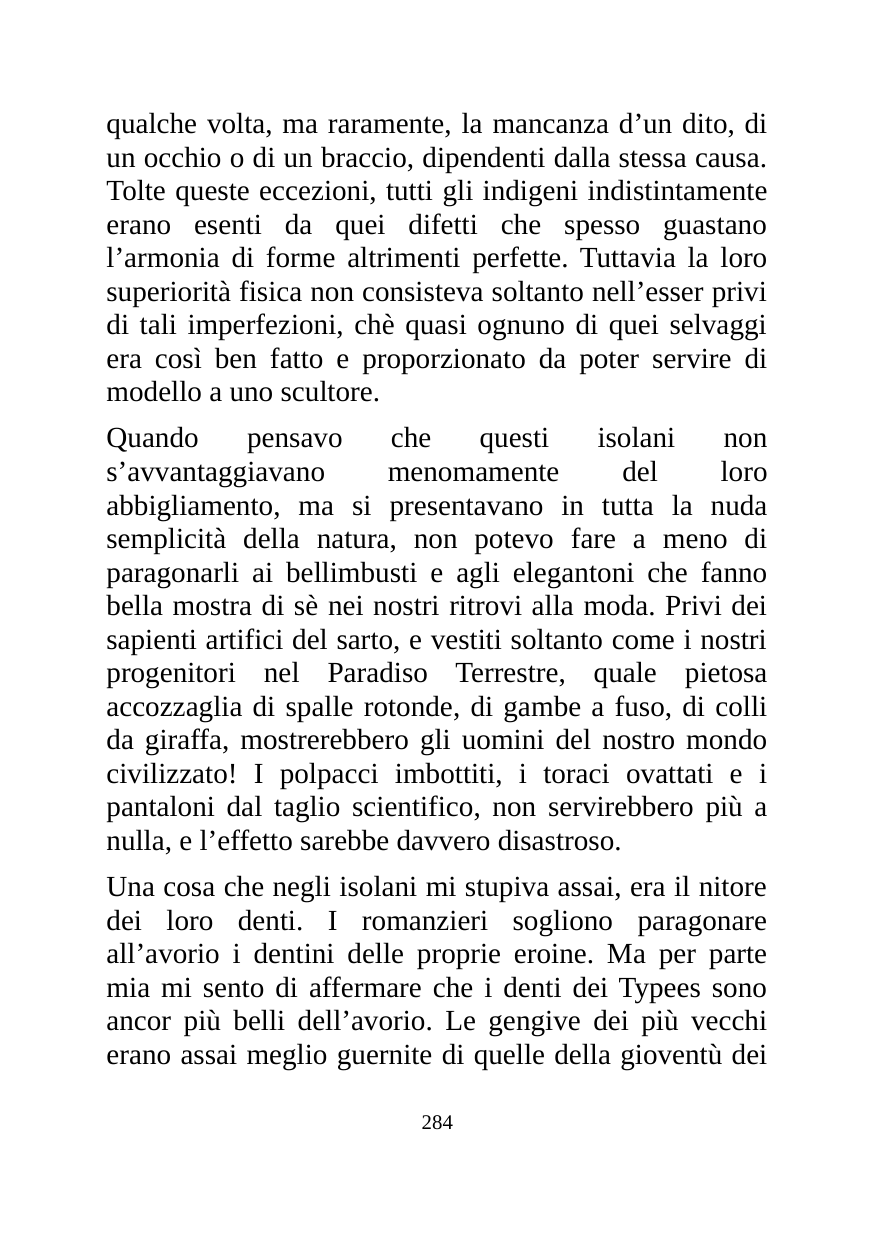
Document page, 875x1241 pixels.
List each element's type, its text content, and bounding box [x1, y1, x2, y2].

text qualche volta, ma raramente, la mancanza d’un dito, di un occhio o di un braccio, dipendenti dalla stessa causa. Tolte queste eccezioni, tutti gli indigeni indistintamente erano esenti da quei difetti che spesso guastano l’armonia di forme altrimenti perfette. Tuttavia la loro superiorità fisica non consisteva soltanto nell’esser privi di tali imperfezioni, chè quasi ognuno di quei selvaggi era così ben fatto e proporzionato da poter servire di modello a uno scultore. [106, 106, 768, 408]
text Quando pensavo che questi isolani non s’avvantaggiavano menomamente del loro abbigliamento, ma si presentavano in tutta la nuda semplicità della natura, non potevo fare a meno di paragonarli ai bellimbusti e agli elegantoni che fanno bella mostra di sè nei nostri ritrovi alla moda. Privi dei sapienti artifici del sarto, e vestiti soltanto come i nostri progenitori nel Paradiso Terrestre, quale pietosa accozzaglia di spalle rotonde, di gambe a fuso, di colli da giraffa, mostrerebbero gli uomini del nostro mondo civilizzato! I polpacci imbottiti, i toraci ovattati e i pantaloni dal taglio scientifico, non servirebbero più a nulla, e l’effetto sarebbe davvero disastroso. [106, 421, 768, 857]
text Una cosa che negli isolani mi stupiva assai, era il nitore dei loro denti. I romanzieri sogliono paragonare all’avorio i dentini delle proprie eroine. Ma per parte mia mi sento di affermare che i denti dei Typees sono ancor più belli dell’avorio. Le gengive dei più vecchi erano assai meglio guernite di quelle della gioventù dei [106, 869, 768, 1070]
